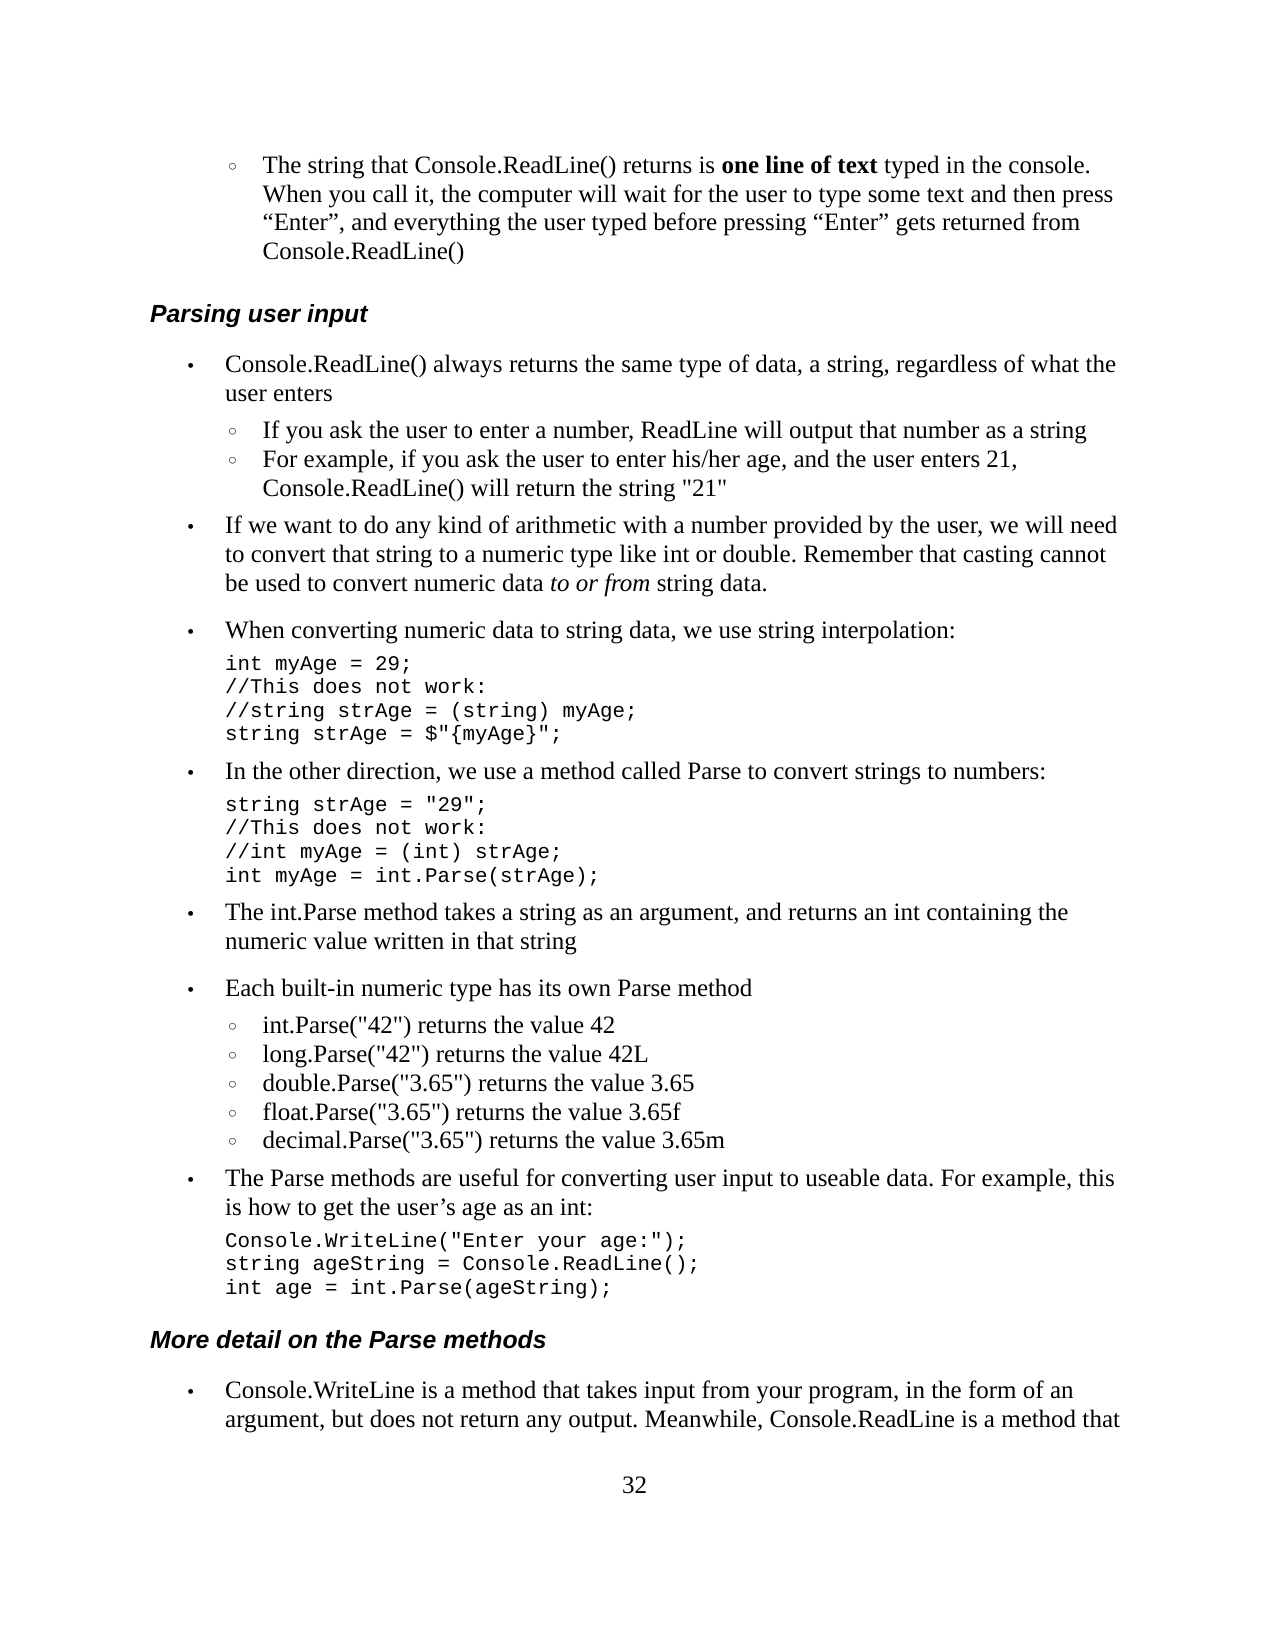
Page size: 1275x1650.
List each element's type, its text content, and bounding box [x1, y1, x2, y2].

list int myAge = 29; [187, 652, 1125, 676]
list decimal.Parse("3.65") returns the value 3.65m [225, 1125, 1125, 1154]
list Each built-in numeric type has its own Parse method [187, 973, 1125, 1001]
list //This does not work: [187, 817, 1125, 841]
list When converting numeric data to string data, we use string interpolation: [187, 615, 1125, 643]
list float.Parse("3.65") returns the value 3.65f [225, 1097, 1125, 1125]
list long.Parse("42") returns the value 42L [225, 1039, 1125, 1068]
list int.Parse("42") returns the value 42 [225, 1010, 1125, 1039]
list For example, if you ask the user to enter his/her age, and the user enters 21, Console.ReadLine() will return the string "21" [225, 444, 1125, 502]
list double.Parse("3.65") returns the value 3.65 [225, 1068, 1125, 1097]
list Console.WriteLine is a method that takes input from your program, in the form of an argument, but does not return any output. Meanwhile, Console.ReadLine is a method that [187, 1376, 1125, 1433]
list string strAge = "29"; [187, 794, 1125, 817]
list //This does not work: [187, 676, 1125, 700]
list The string that Console.ReadLine() returns is one line of text typed in the console. When you call it, the computer will wait for the user to type some text and then press “Enter”, and everything the user typed before pressing “Enter” gets returned from Console.ReadLine() [225, 150, 1125, 265]
list int age = int.Parse(ageString); [187, 1277, 1125, 1301]
list //string strAge = (string) myAge; [187, 700, 1125, 723]
list string strAge = $"{myAge}"; [187, 723, 1125, 747]
list If you ask the user to enter a number, ReadLine will output that number as a string [225, 415, 1125, 444]
list //int myAge = (int) strAge; [187, 841, 1125, 865]
list int myAge = int.Parse(strAge); [187, 865, 1125, 888]
list string ageString = Console.ReadLine(); [187, 1253, 1125, 1277]
list The int.Parse method takes a string as an argument, and returns an int containing the numeric value written in that string [187, 897, 1125, 955]
subtitle More detail on the Parse methods [150, 1326, 1125, 1354]
list Console.ReadLine() always returns the same type of data, a string, regardless of what the user enters [187, 349, 1125, 406]
list In the other direction, we use a method called Parse to convert strings to numbers: [187, 756, 1125, 785]
list The Parse methods are useful for converting user input to useable data. For example, this is how to get the user’s age as an int: [187, 1163, 1125, 1221]
subtitle Parsing user input [150, 299, 1125, 327]
list Console.WriteLine("Enter your age:"); [187, 1229, 1125, 1253]
list If we want to do any kind of arithmetic with a number provided by the user, we will need to convert that string to a numeric type like int or double. Remember that casting cannot be used to convert numeric data to or from string data. [187, 511, 1125, 597]
